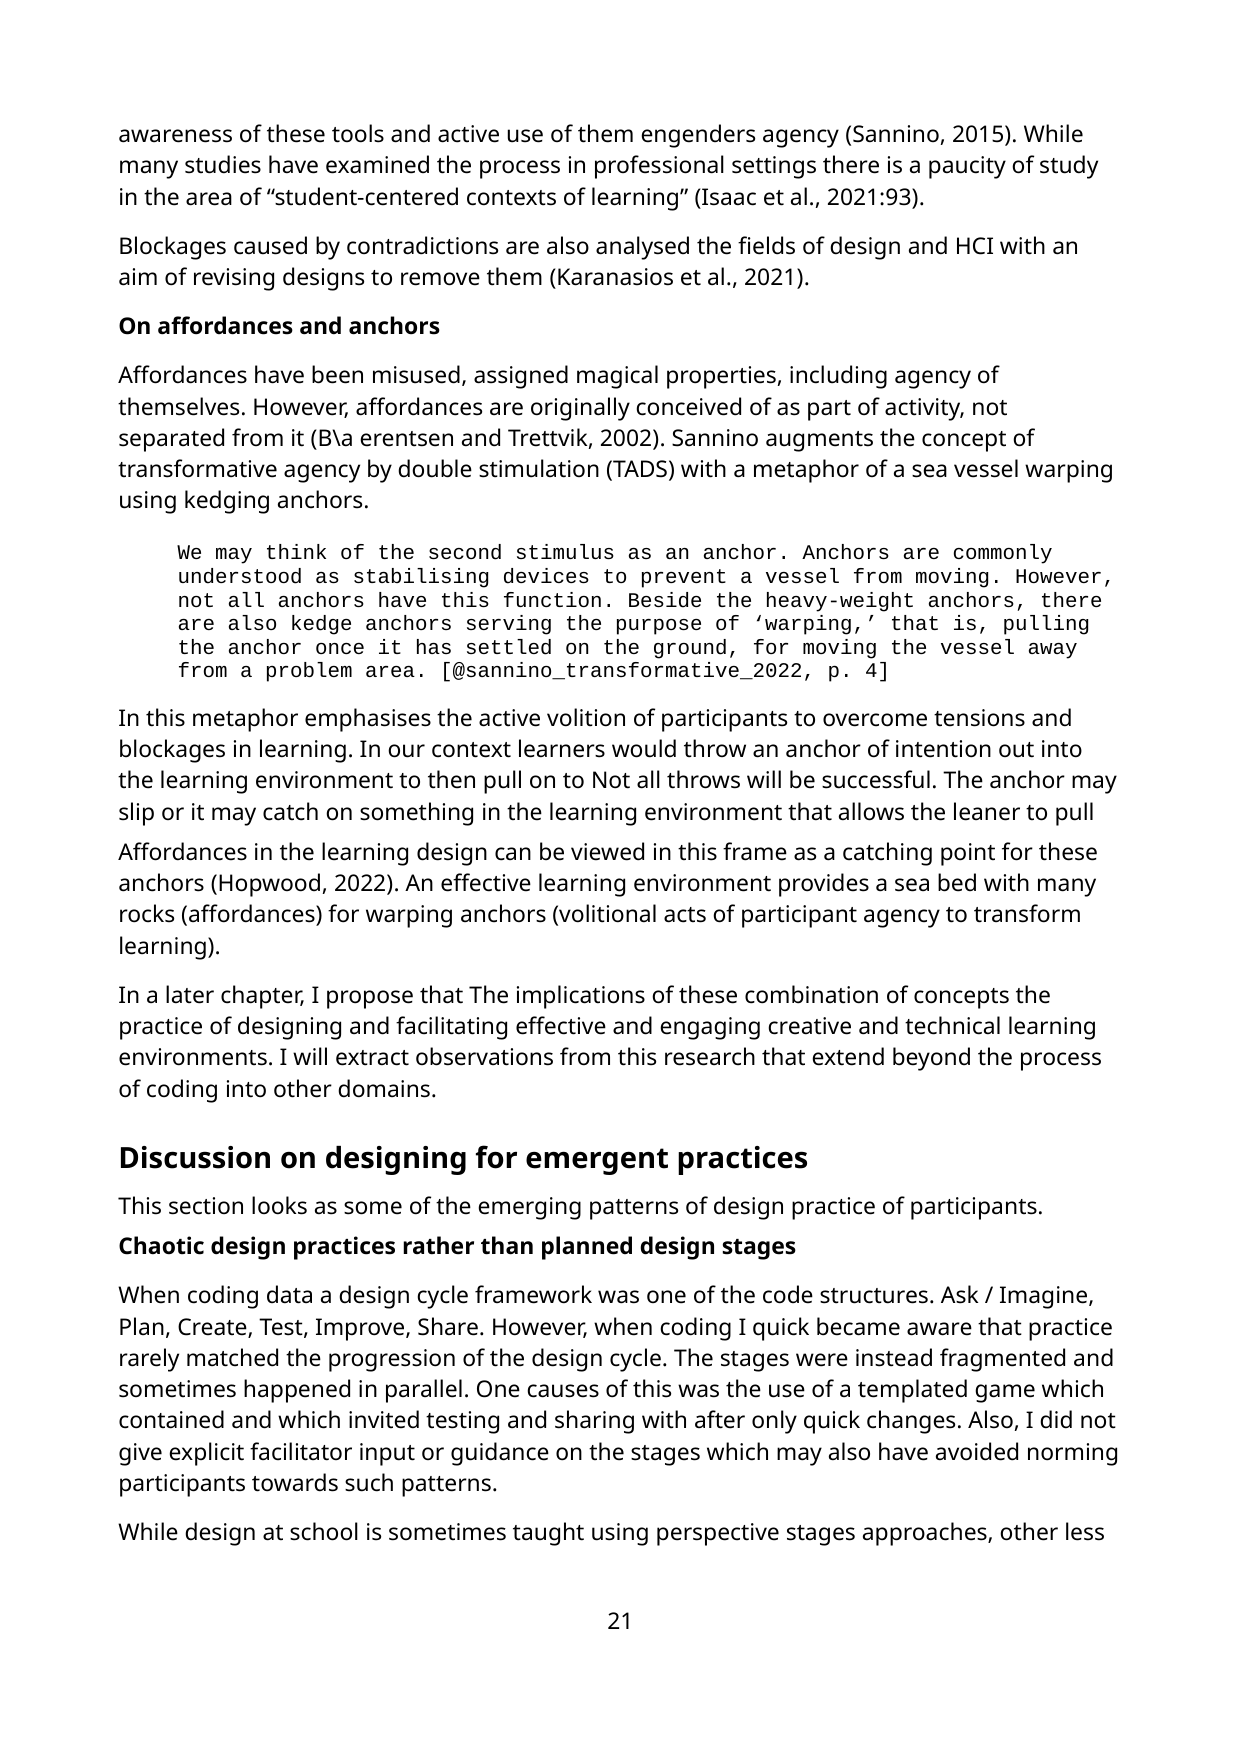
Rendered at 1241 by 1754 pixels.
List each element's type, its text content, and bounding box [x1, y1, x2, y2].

text awareness of these tools and active use of them engenders agency (Sannino, 2015). While many studies have examined the process in professional settings there is a paucity of study in the area of “student-centered contexts of learning” (Isaac et al., 2021:93). [118, 118, 1122, 212]
text This section looks as some of the emerging patterns of design practice of participants. [118, 1190, 1122, 1221]
text In a later chapter, I propose that The implications of these combination of concepts the practice of designing and facilitating effective and engaging creative and technical learning environments. I will extract observations from this research that extend beyond the process of coding into other domains. [118, 979, 1122, 1104]
text In this metaphor emphasises the active volition of participants to overcome tensions and blockages in learning. In our context learners would throw an anchor of intention out into the learning environment to then pull on to Not all throws will be successful. The anchor may slip or it may catch on something in the learning environment that allows the leaner to pull [118, 702, 1122, 827]
text On affordances and anchors [118, 310, 1122, 341]
subtitle Discussion on designing for emergent practices [118, 1138, 1122, 1177]
text Blockages caused by contradictions are also analysed the fields of design and HCI with an aim of revising designs to remove them (Karanasios et al., 2021). [118, 230, 1122, 292]
text We may think of the second stimulus as an anchor. Anchors are commonly understood as stabilising devices to prevent a vessel from moving. However, not all anchors have this function. Beside the heavy-weight anchors, there are also kedge anchors serving the purpose of ‘warping,’ that is, pulling the anchor once it has settled on the ground, for moving the vessel away from a problem area. [@sannino_transformative_2022, p. 4] [177, 542, 1122, 684]
text While design at school is sometimes taught using perspective stages approaches, other less [118, 1516, 1122, 1547]
text Affordances in the learning design can be viewed in this frame as a catching point for these anchors (Hopwood, 2022). An effective learning environment provides a sea bed with many rocks (affordances) for warping anchors (volitional acts of participant agency to transform learning). [118, 836, 1122, 961]
text When coding data a design cycle framework was one of the code structures. Ask / Imagine, Plan, Create, Test, Improve, Share. However, when coding I quick became aware that practice rarely matched the progression of the design cycle. The stages were instead fragmented and sometimes happened in parallel. One causes of this was the use of a templated game which contained and which invited testing and sharing with after only quick changes. Also, I did not give explicit facilitator input or guidance on the stages which may also have avoided norming participants towards such patterns. [118, 1279, 1122, 1498]
text Affordances have been misused, assigned magical properties, including agency of themselves. However, affordances are originally conceived of as part of activity, not separated from it (B\a erentsen and Trettvik, 2002). Sannino augments the concept of transformative agency by double stimulation (TADS) with a metaphor of a sea vessel warping using kedging anchors. [118, 359, 1122, 516]
text Chaotic design practices rather than planned design stages [118, 1230, 1122, 1261]
